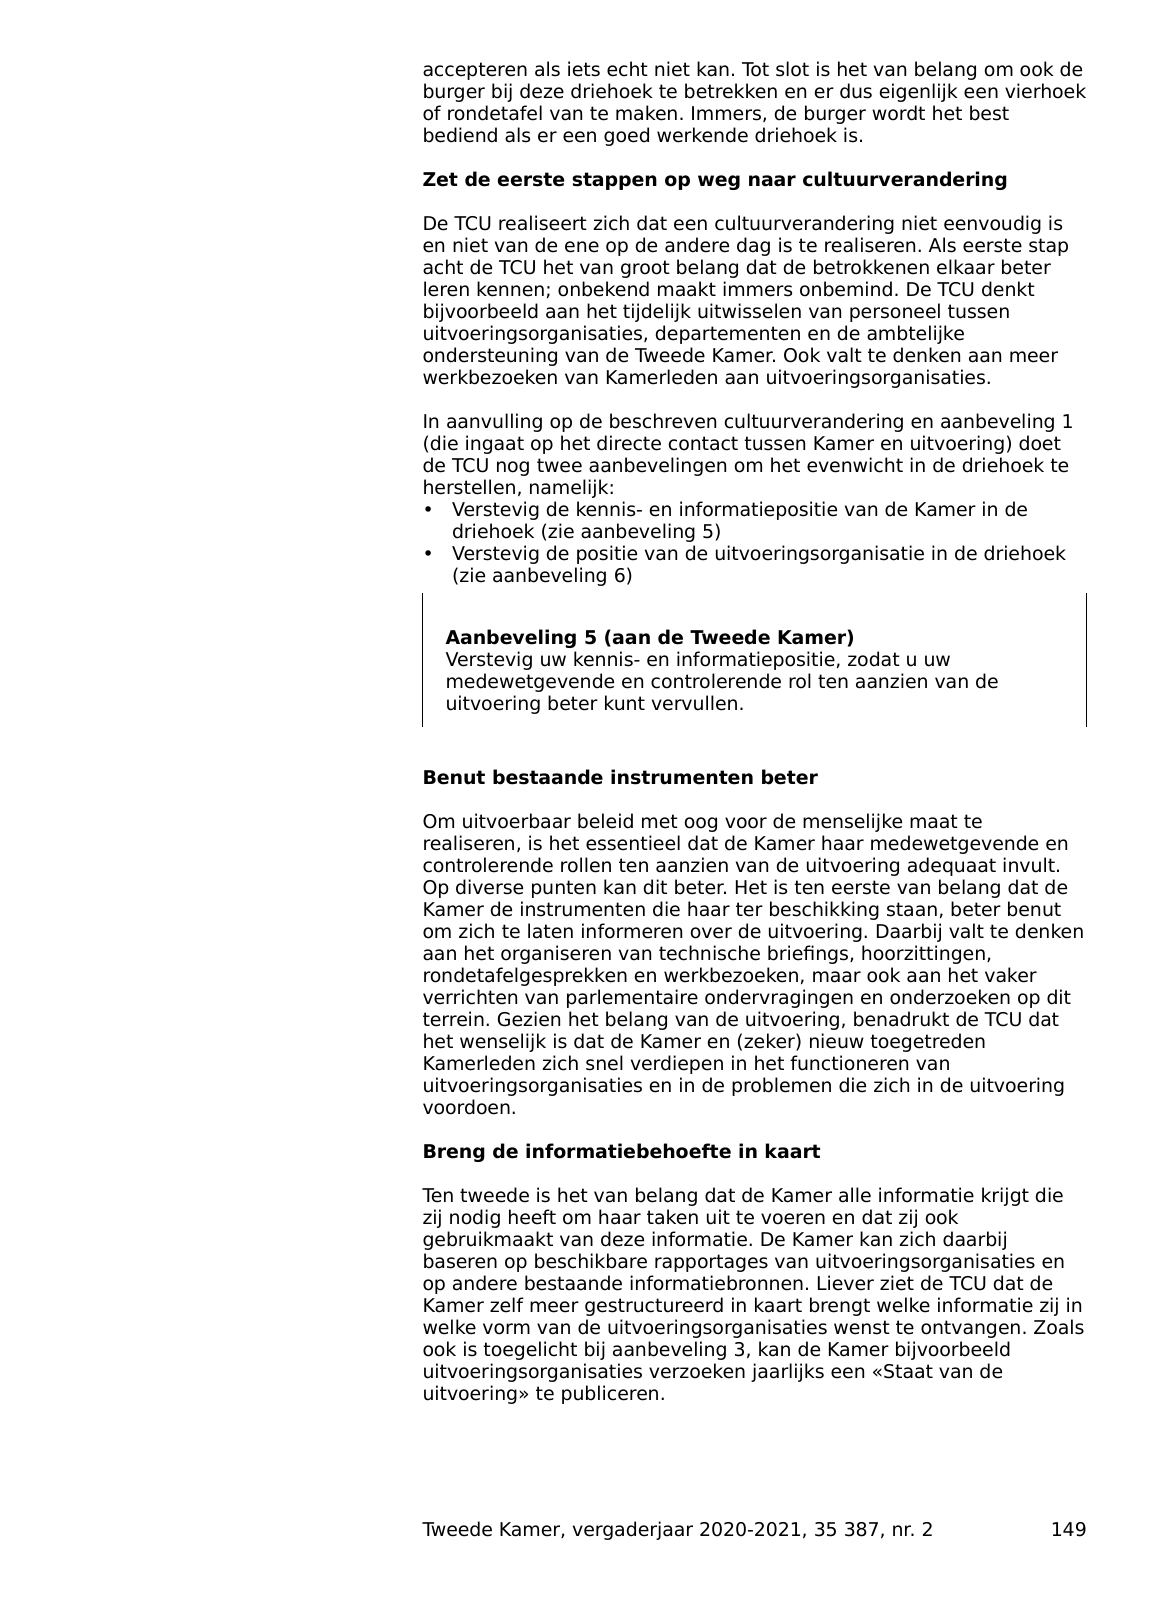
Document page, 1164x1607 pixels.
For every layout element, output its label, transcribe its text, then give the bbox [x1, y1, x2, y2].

table_header Aanbeveling 5 (aan de Tweede Kamer) Verstevig uw kennis- en informatiepositie, zodat u uw medewetgevende en controlerende rol ten aanzien van de uitvoering beter kunt vervullen. [423, 593, 1086, 727]
text Ten tweede is het van belang dat de Kamer alle informatie krijgt die zij nodig heeft om haar taken uit te voeren en dat zij ook gebruikmaakt van deze informatie. De Kamer kan zich daarbij baseren op beschikbare rapportages van uitvoeringsorganisaties en op andere bestaande informatiebronnen. Liever ziet de TCU dat de Kamer zelf meer gestructureerd in kaart brengt welke informatie zij in welke vorm van de uitvoeringsorganisaties wenst te ontvangen. Zoals ook is toegelicht bij aanbeveling 3, kan de Kamer bijvoorbeeld uitvoeringsorganisaties verzoeken jaarlijks een «Staat van de uitvoering» te publiceren. [422, 1185, 1087, 1405]
subtitle Benut bestaande instrumenten beter [422, 767, 1087, 789]
text De TCU realiseert zich dat een cultuurverandering niet eenvoudig is en niet van de ene op de andere dag is te realiseren. Als eerste stap acht de TCU het van groot belang dat de betrokkenen elkaar beter leren kennen; onbekend maakt immers onbemind. De TCU denkt bijvoorbeeld aan het tijdelijk uitwisselen van personeel tussen uitvoeringsorganisaties, departementen en de ambtelijke ondersteuning van de Tweede Kamer. Ook valt te denken aan meer werkbezoeken van Kamerleden aan uitvoeringsorganisaties. [422, 213, 1087, 389]
text In aanvulling op de beschreven cultuurverandering en aanbeveling 1 (die ingaat op het directe contact tussen Kamer en uitvoering) doet de TCU nog twee aanbevelingen om het evenwicht in de driehoek te herstellen, namelijk: [422, 411, 1087, 499]
subtitle Zet de eerste stappen op weg naar cultuurverandering [422, 169, 1087, 191]
text accepteren als iets echt niet kan. Tot slot is het van belang om ook de burger bij deze driehoek te betrekken en er dus eigenlijk een vierhoek of rondetafel van te maken. Immers, de burger wordt het best bediend als er een goed werkende driehoek is. [422, 59, 1087, 147]
text • Verstevig de kennis- en informatiepositie van de Kamer in de driehoek (zie aanbeveling 5) [422, 499, 1087, 543]
subtitle Breng de informatiebehoefte in kaart [422, 1141, 1087, 1163]
text Om uitvoerbaar beleid met oog voor de menselijke maat te realiseren, is het essentieel dat de Kamer haar medewetgevende en controlerende rollen ten aanzien van de uitvoering adequaat invult. Op diverse punten kan dit beter. Het is ten eerste van belang dat de Kamer de instrumenten die haar ter beschikking staan, beter benut om zich te laten informeren over de uitvoering. Daarbij valt te denken aan het organiseren van technische briefings, hoorzittingen, rondetafelgesprekken en werkbezoeken, maar ook aan het vaker verrichten van parlementaire ondervragingen en onderzoeken op dit terrein. Gezien het belang van de uitvoering, benadrukt de TCU dat het wenselijk is dat de Kamer en (zeker) nieuw toegetreden Kamerleden zich snel verdiepen in het functioneren van uitvoeringsorganisaties en in de problemen die zich in de uitvoering voordoen. [422, 811, 1087, 1118]
text • Verstevig de positie van de uitvoeringsorganisatie in de driehoek (zie aanbeveling 6) [422, 543, 1087, 587]
